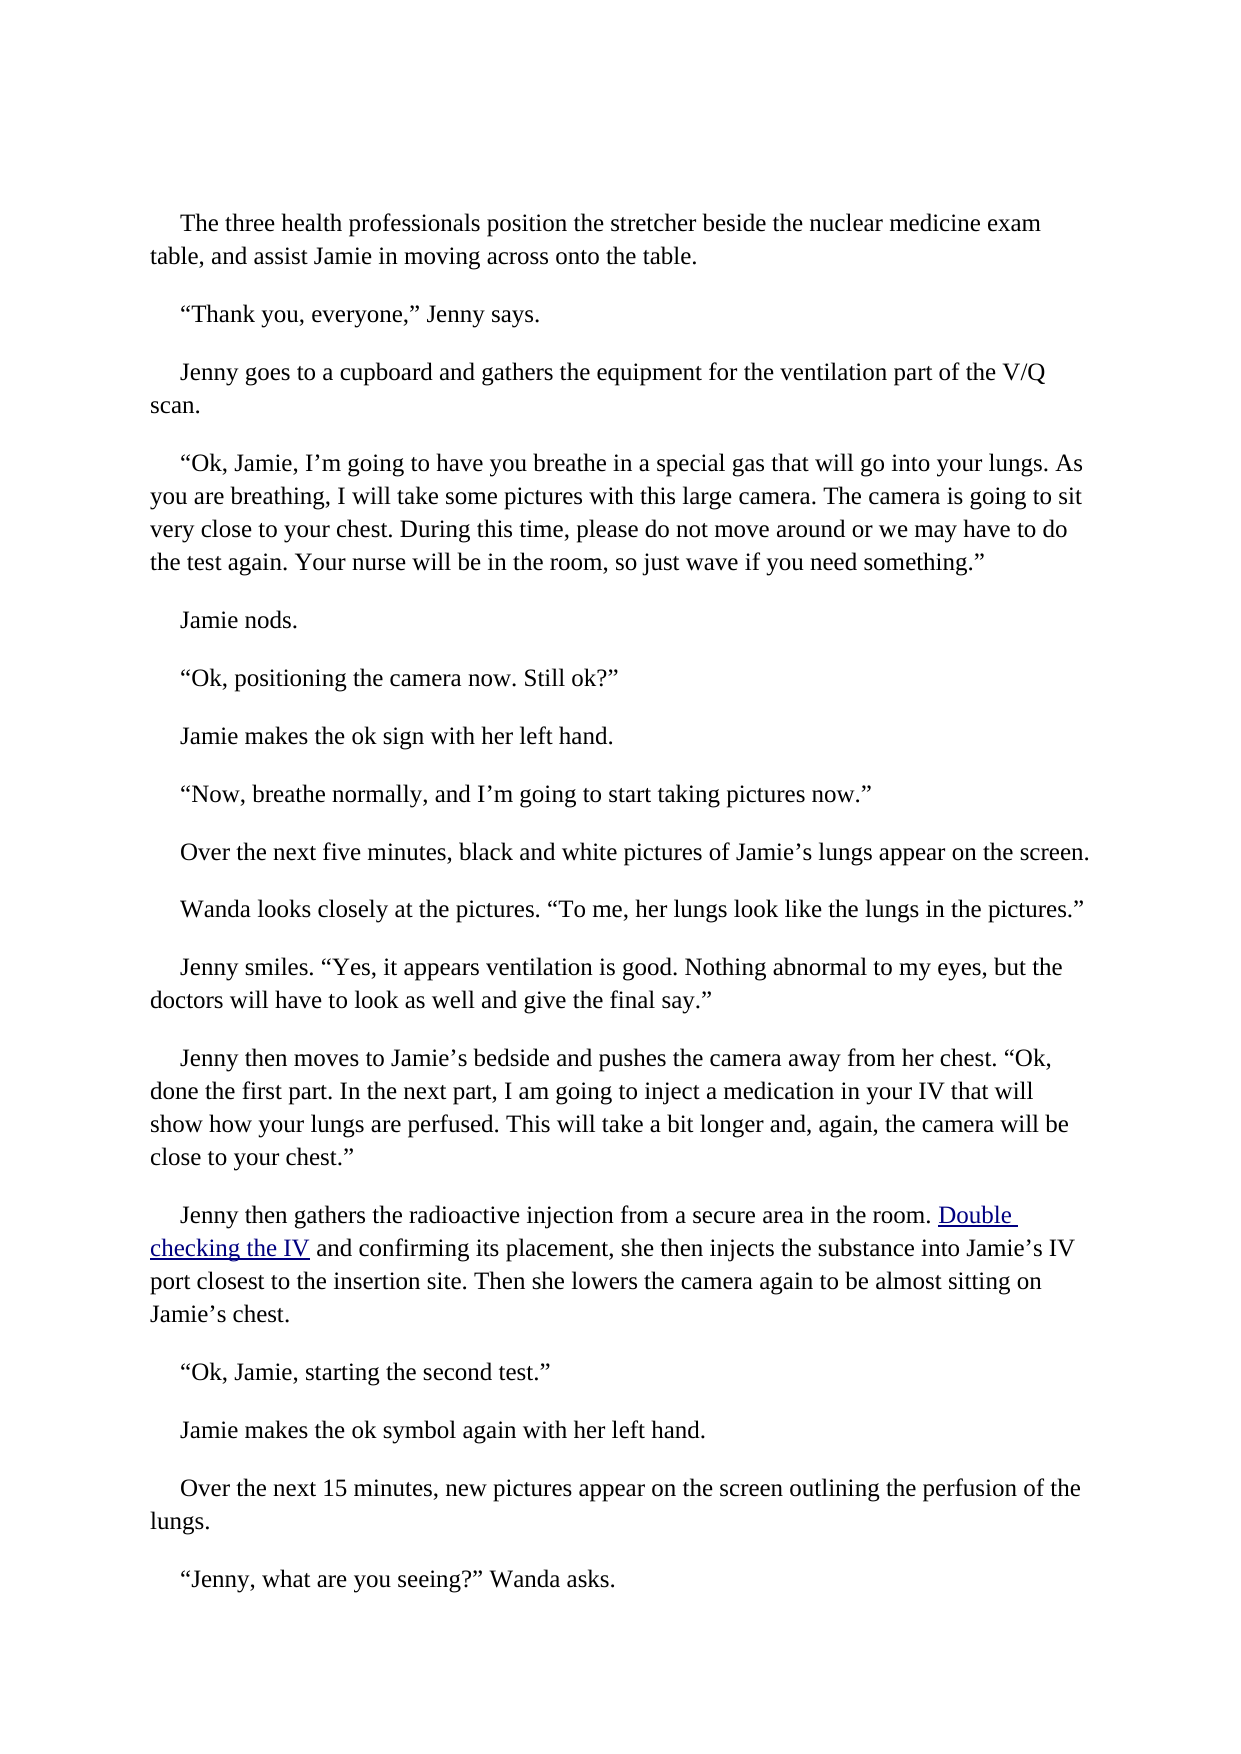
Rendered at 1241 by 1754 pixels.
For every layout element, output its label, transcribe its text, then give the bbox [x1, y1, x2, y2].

text Jenny then gathers the radioactive injection from a secure area in the room. Double checking the IV and confirming its placement, she then injects the substance into Jamie’s IV port closest to the insertion site. Then she lowers the camera again to be almost sitting on Jamie’s chest. [150, 1200, 1090, 1328]
text Jamie nods. [150, 605, 1090, 634]
text “Jenny, what are you seeing?” Wanda asks. [150, 1564, 1090, 1593]
text “Ok, Jamie, starting the second test.” [150, 1357, 1090, 1386]
text Jenny then moves to Jamie’s bedside and pushes the camera away from her chest. “Ok, done the first part. In the next part, I am going to inject a medication in your IV that will show how your lungs are perfused. This will take a bit longer and, again, the camera will be close to your chest.” [150, 1043, 1090, 1171]
text “Now, breathe normally, and I’m going to start taking pictures now.” [150, 779, 1090, 807]
text “Ok, Jamie, I’m going to have you breathe in a special gas that will go into your lungs. As you are breathing, I will take some pictures with this large camera. The camera is going to sit very close to your chest. During this time, please do not move around or we may have to do the test again. Your nurse will be in the room, so just wave if you need something.” [150, 448, 1090, 576]
text “Thank you, everyone,” Jenny says. [150, 299, 1090, 328]
text Jamie makes the ok sign with her left hand. [150, 721, 1090, 749]
text Over the next five minutes, black and white pictures of Jamie’s lungs appear on the screen. [150, 837, 1090, 865]
text “Ok, positioning the camera now. Still ok?” [150, 663, 1090, 692]
text Jenny smiles. “Yes, it appears ventilation is good. Nothing abnormal to my eyes, but the doctors will have to look as well and give the final say.” [150, 952, 1090, 1014]
text Jenny goes to a cupboard and gathers the equipment for the ventilation part of the V/Q scan. [150, 357, 1090, 419]
text Over the next 15 minutes, new pictures appear on the screen outlining the perfusion of the lungs. [150, 1473, 1090, 1535]
text The three health professionals position the stretcher beside the nuclear medicine exam table, and assist Jamie in moving across onto the table. [150, 208, 1090, 270]
text Wanda looks closely at the pictures. “To me, her lungs look like the lungs in the pictures.” [150, 894, 1090, 923]
text Jamie makes the ok symbol again with her left hand. [150, 1415, 1090, 1444]
